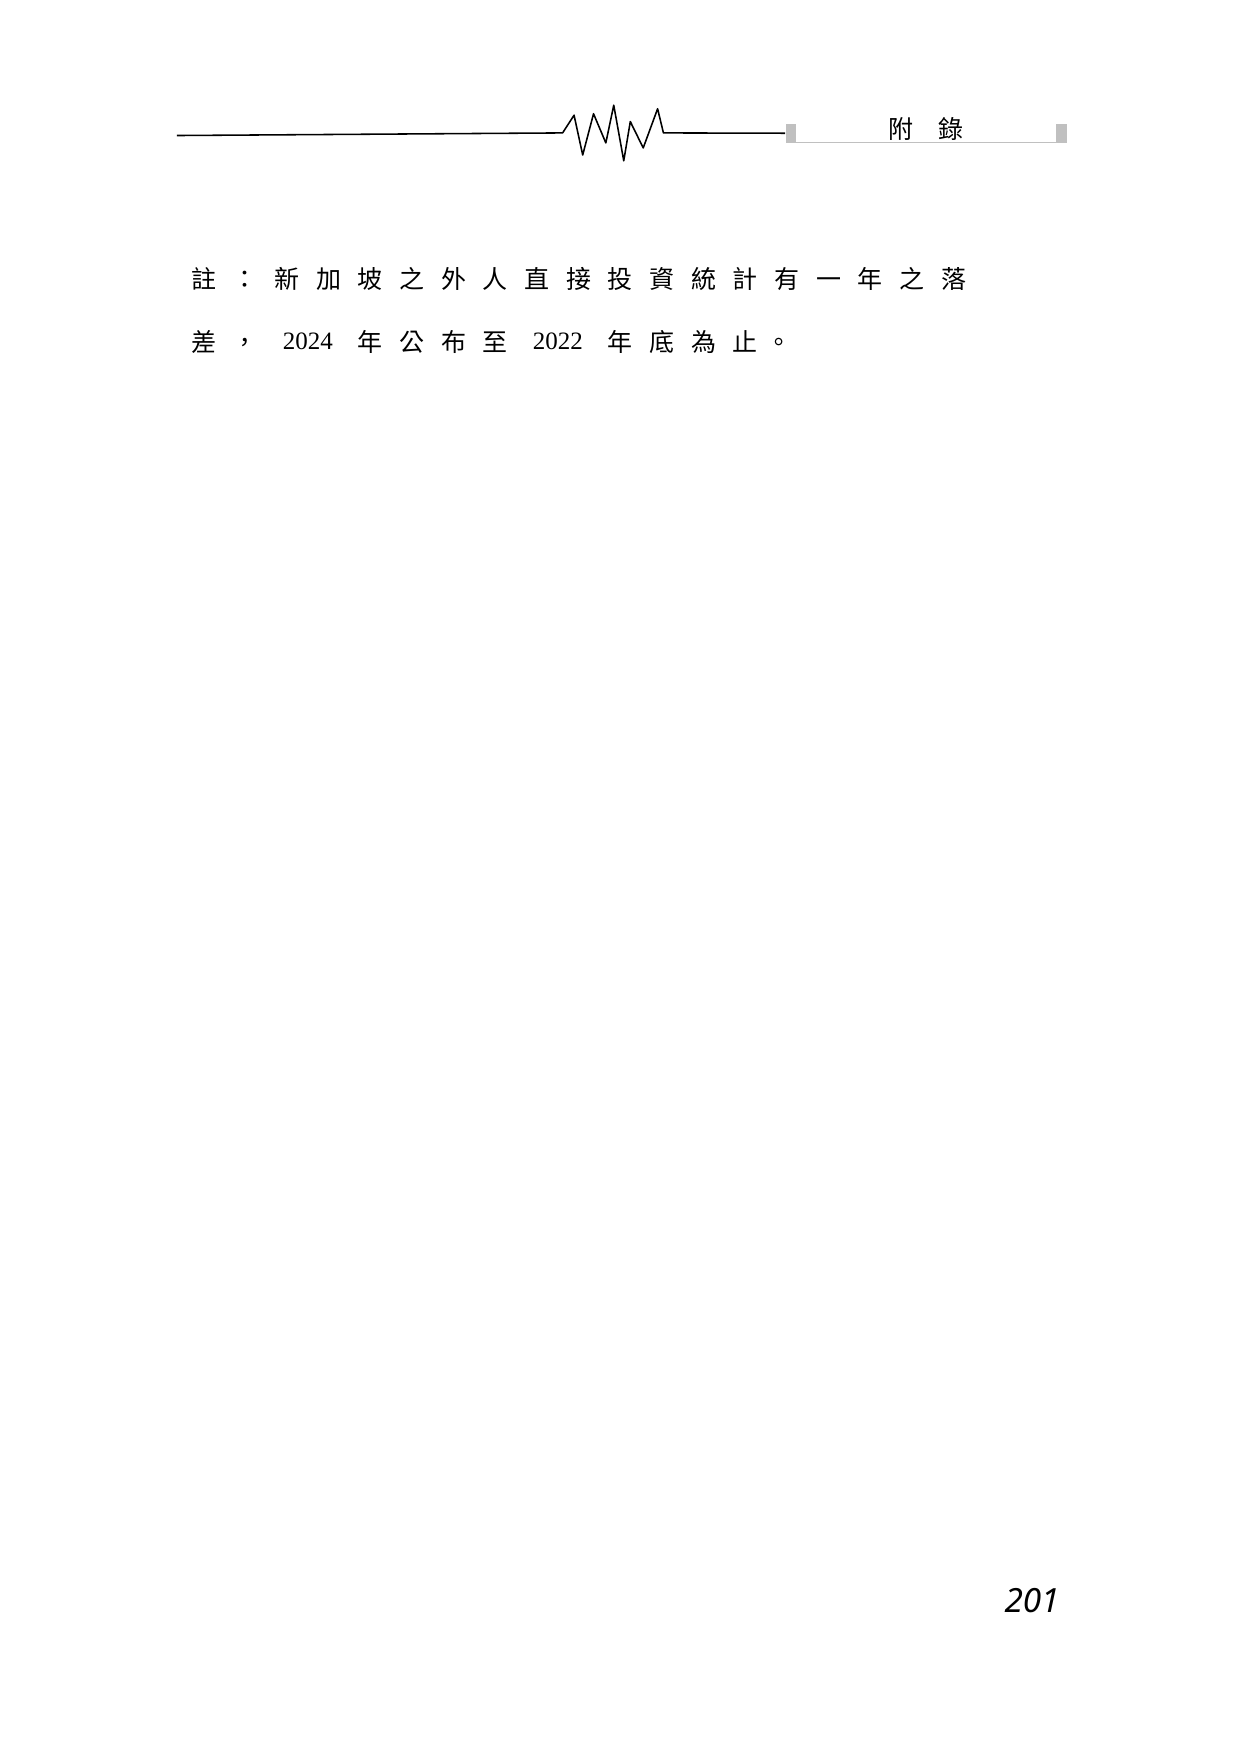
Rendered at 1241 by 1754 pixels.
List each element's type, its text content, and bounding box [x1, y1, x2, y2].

text 註：新加坡之外人直接投資統計有一年之落差，2024年公布至2022年底為止。 [183, 236, 1058, 361]
